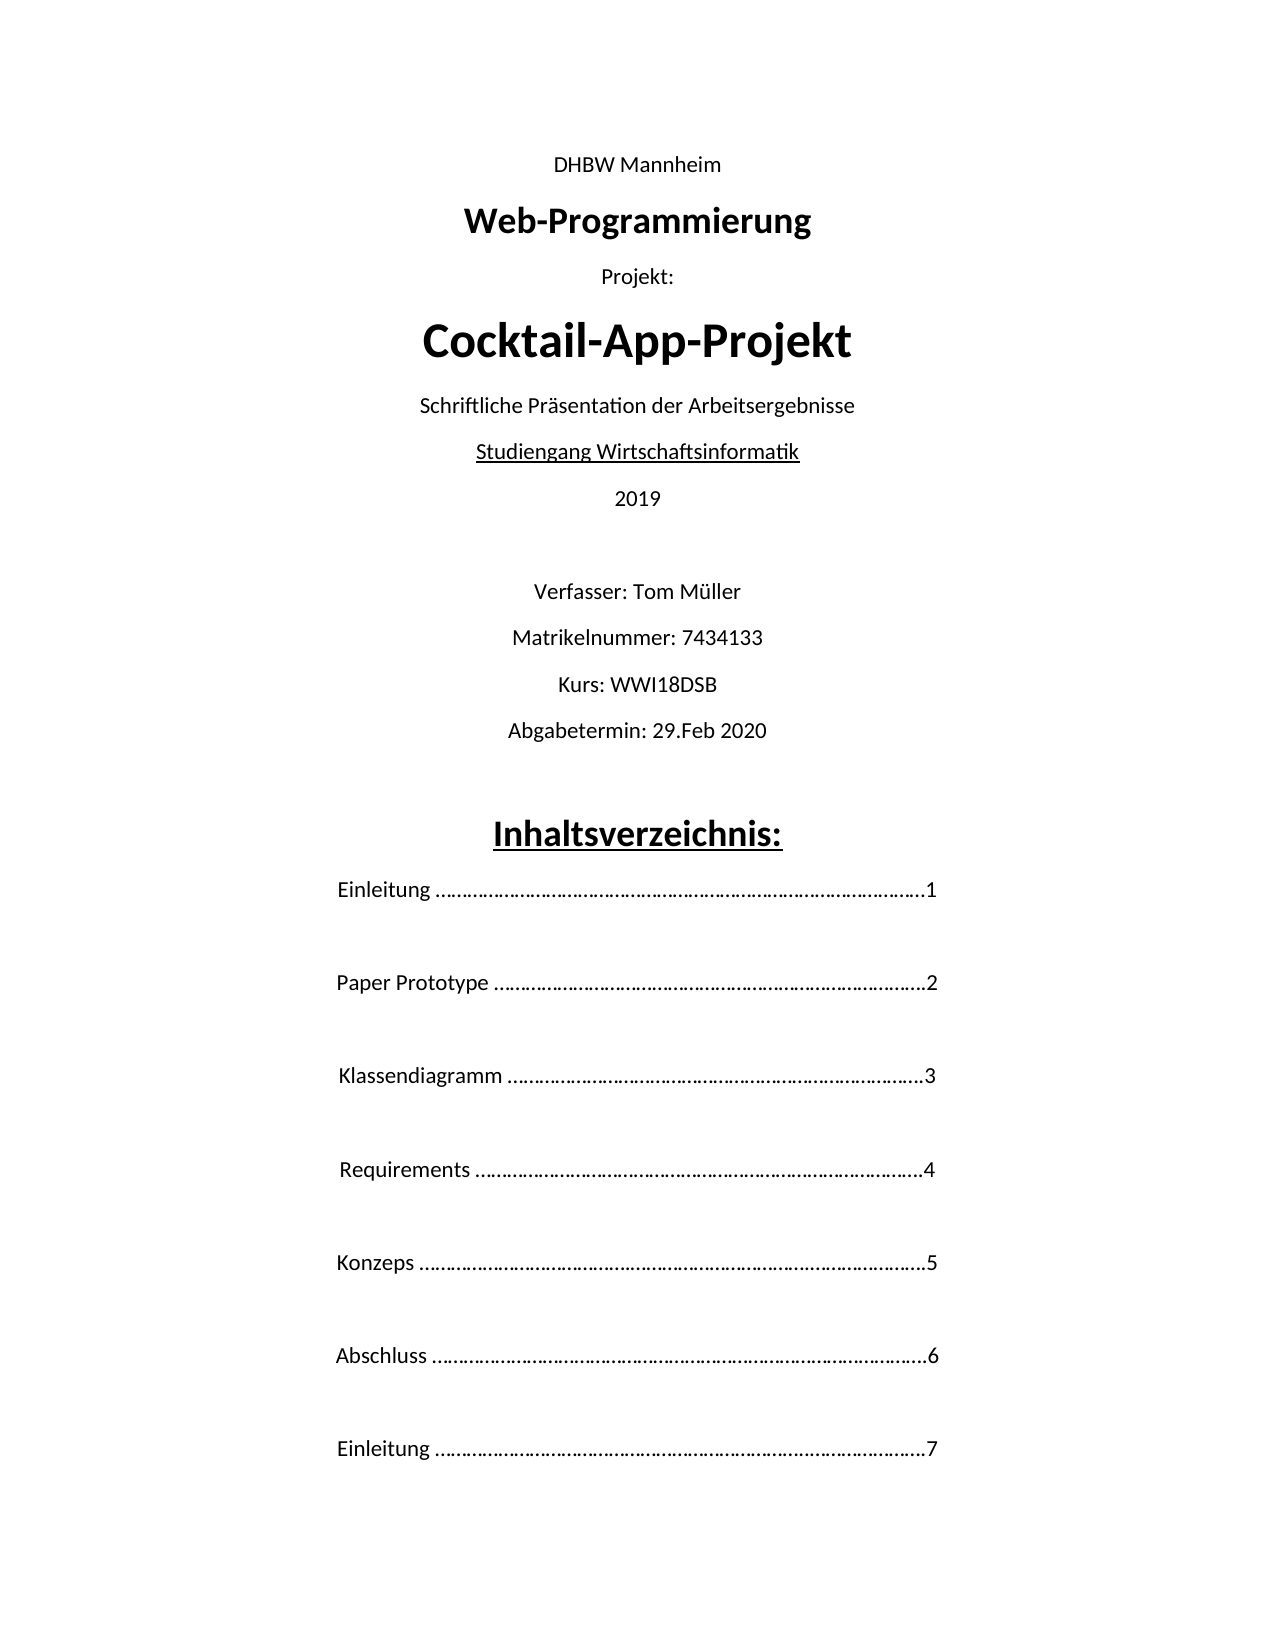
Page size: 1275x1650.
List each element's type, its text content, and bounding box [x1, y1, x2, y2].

text 2019 [150, 484, 1125, 512]
text Requirements ………………………………………………………………………….4 [150, 1155, 1125, 1183]
text Konzeps ………………………………….…………………………….………………….5 [150, 1248, 1125, 1276]
text Verfasser: Tom Müller [150, 577, 1125, 605]
text Klassendiagramm …………………………………………………………………….3 [150, 1062, 1125, 1090]
text DHBW Mannheim [150, 150, 1125, 178]
text Web-Programmierung [150, 197, 1125, 242]
text Abschluss ………………………………………………………………………………….6 [150, 1341, 1125, 1369]
text Projekt: [150, 262, 1125, 290]
text Paper Prototype ……………………………………………………………………….2 [150, 968, 1125, 997]
text Einleitung …………………………………………………………………………………1 [150, 875, 1125, 903]
text Inhaltsverzeichnis: [150, 810, 1125, 856]
text Cocktail-App-Projekt [150, 309, 1125, 370]
text Einleitung ……………………………………………………………..………………….7 [150, 1434, 1125, 1462]
text Matrikelnummer: 7434133 [150, 623, 1125, 652]
text Kurs: WWI18DSB [150, 670, 1125, 698]
text Schriftliche Präsentation der Arbeitsergebnisse [150, 391, 1125, 419]
text Studiengang Wirtschaftsinformatik [150, 437, 1125, 465]
text Abgabetermin: 29.Feb 2020 [150, 717, 1125, 745]
